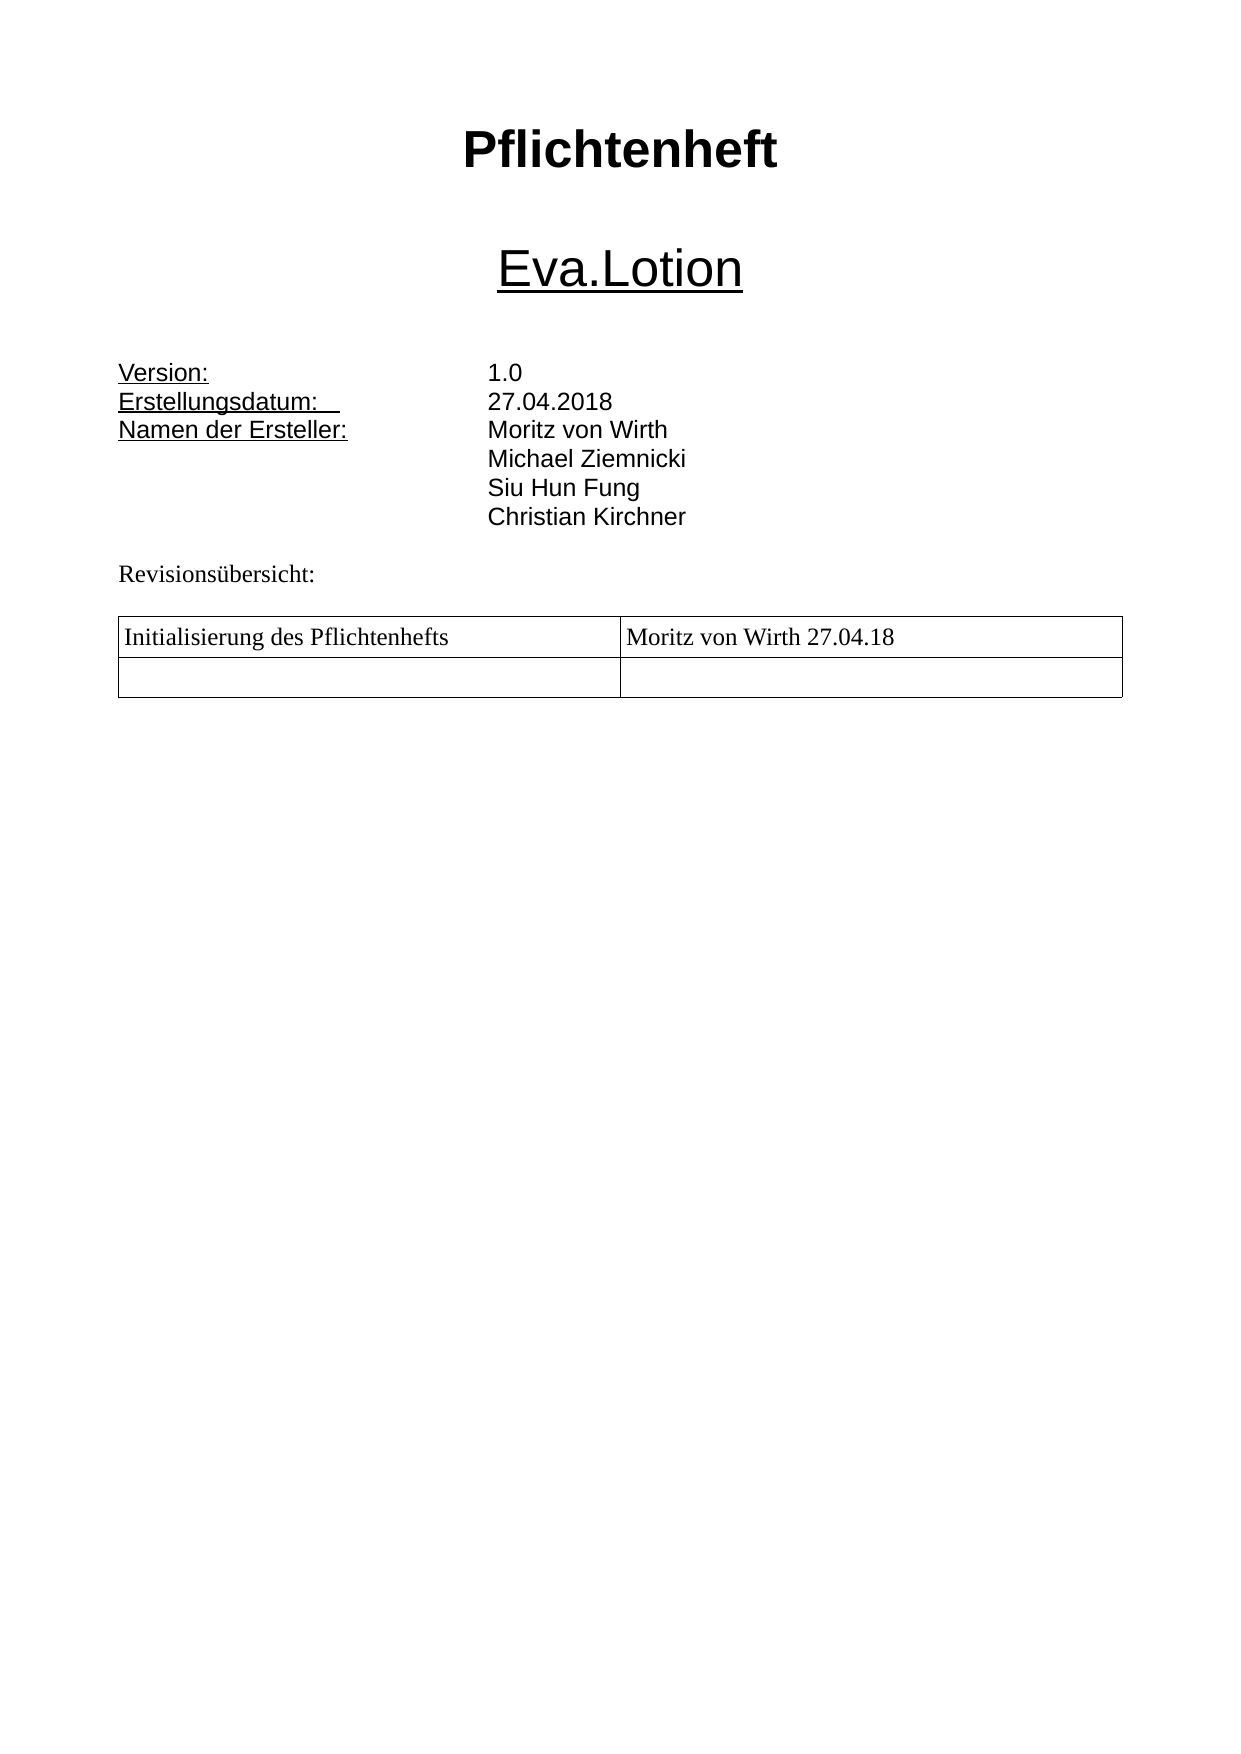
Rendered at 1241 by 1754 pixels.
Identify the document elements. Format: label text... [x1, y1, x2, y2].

text Christian Kirchner [118, 501, 1122, 530]
table_header Moritz von Wirth 27.04.18 [621, 617, 1122, 657]
table_cell [119, 658, 620, 697]
text Michael Ziemnicki [118, 444, 1122, 473]
table_header Initialisierung des Pflichtenhefts [119, 617, 620, 657]
table_cell [621, 658, 1122, 697]
text Erstellungsdatum: 27.04.2018 [118, 386, 1122, 415]
text Version: 1.0 [118, 358, 1122, 386]
text Namen der Ersteller: Moritz von Wirth [118, 415, 1122, 444]
text Pflichtenheft [118, 118, 1122, 178]
text Eva.Lotion [118, 238, 1122, 298]
text Revisionsübersicht: [118, 559, 1122, 588]
text Siu Hun Fung [118, 473, 1122, 501]
